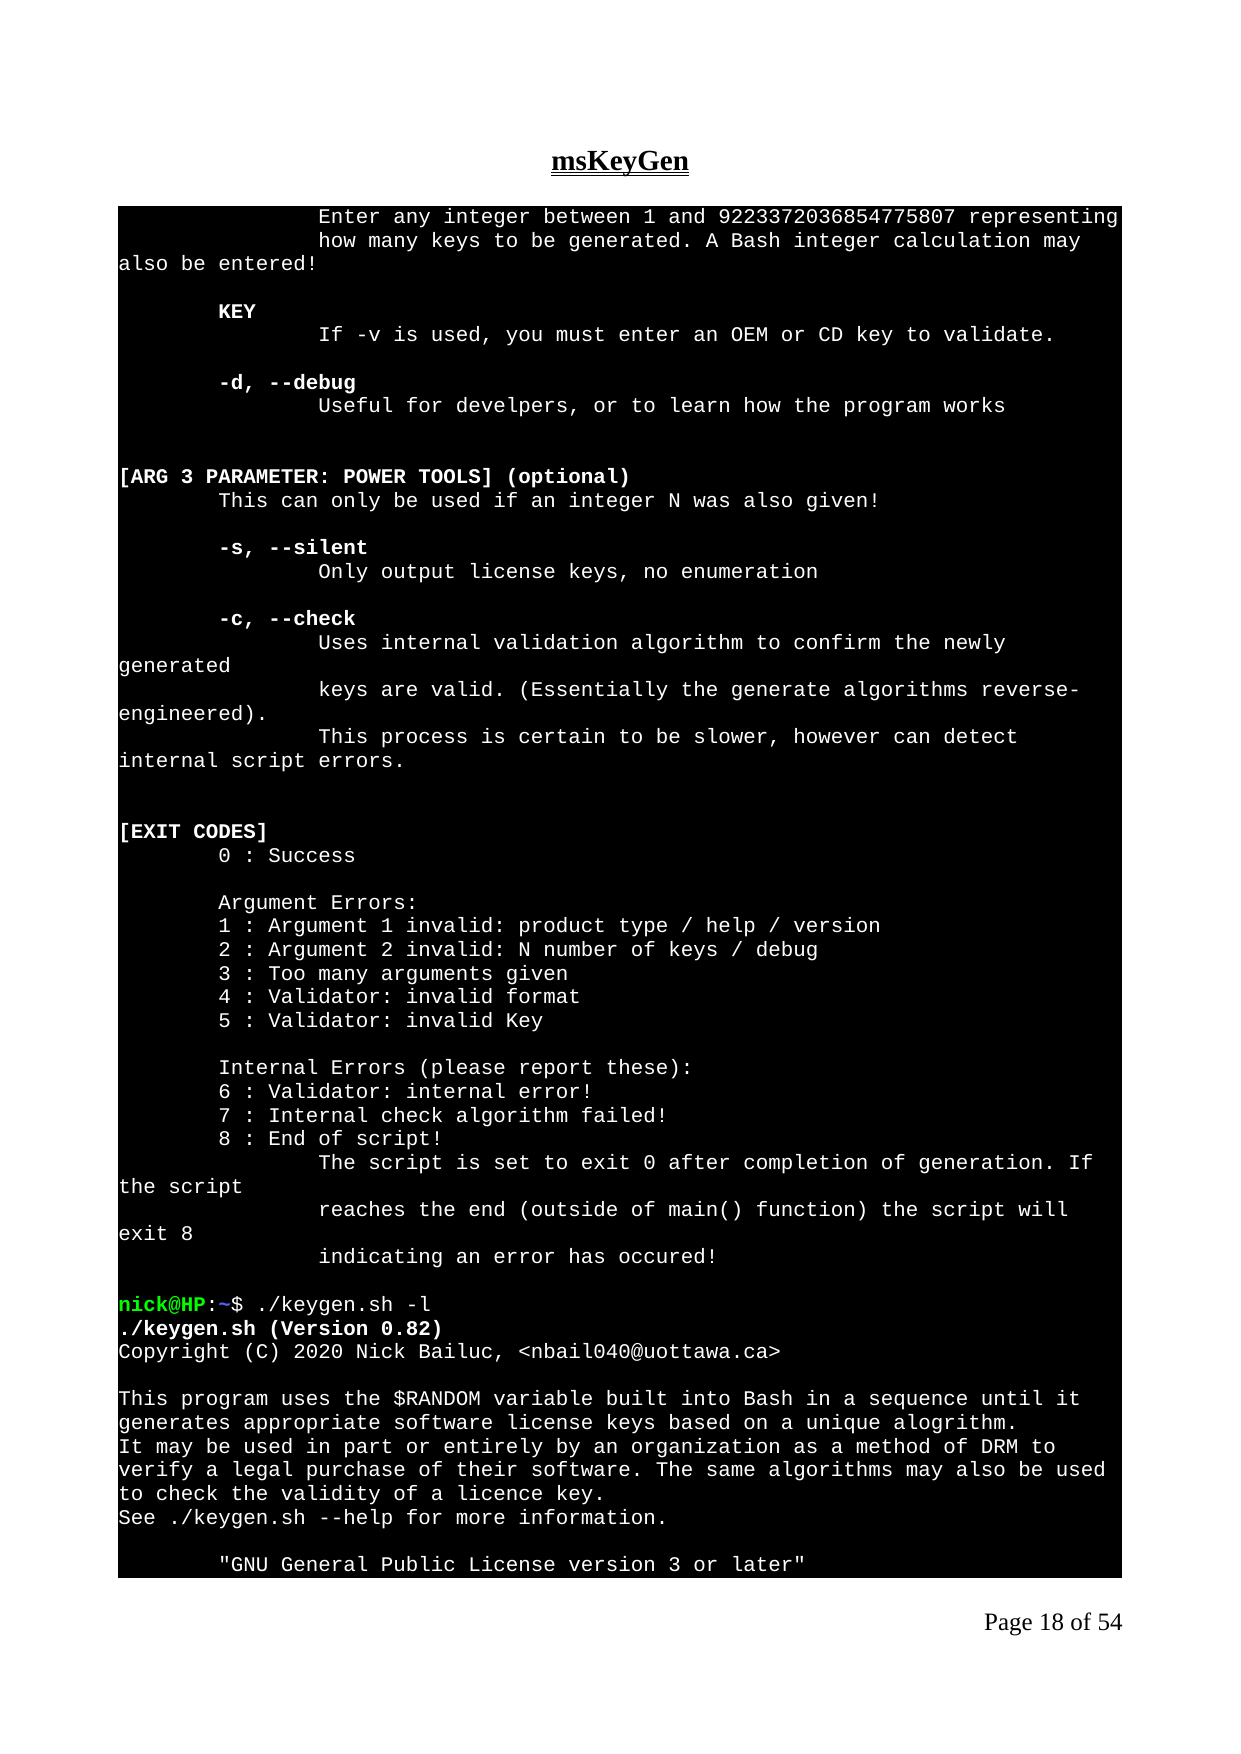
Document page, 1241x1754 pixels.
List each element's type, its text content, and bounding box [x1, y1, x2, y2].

text -s, --silent [118, 537, 1122, 561]
text This can only be used if an integer N was also given! [118, 490, 1122, 513]
text verify a legal purchase of their software. The same algorithms may also be used [118, 1459, 1122, 1483]
text how many keys to be generated. A Bash integer calculation may also be entered! [118, 230, 1122, 277]
text Uses internal validation algorithm to confirm the newly generated [118, 632, 1122, 679]
text 1 : Argument 1 invalid: product type / help / version [118, 916, 1122, 939]
text ./keygen.sh (Version 0.82) [118, 1317, 1122, 1341]
text 7 : Internal check algorithm failed! [118, 1105, 1122, 1128]
text Copyright (C) 2020 Nick Bailuc, <nbail040@uottawa.ca> [118, 1341, 1122, 1365]
text 8 : End of script! [118, 1128, 1122, 1152]
text The script is set to exit 0 after completion of generation. If the script [118, 1152, 1122, 1199]
text It may be used in part or entirely by an organization as a method of DRM to [118, 1436, 1122, 1459]
text 4 : Validator: invalid format [118, 986, 1122, 1010]
text to check the validity of a licence key. [118, 1483, 1122, 1507]
text -d, --debug [118, 372, 1122, 395]
text This process is certain to be slower, however can detect internal script errors. [118, 726, 1122, 774]
text 0 : Success [118, 844, 1122, 868]
text nick@HP:~$ ./keygen.sh -l [118, 1294, 1122, 1317]
text Only output license keys, no enumeration [118, 561, 1122, 584]
text 2 : Argument 2 invalid: N number of keys / debug [118, 939, 1122, 963]
text 5 : Validator: invalid Key [118, 1010, 1122, 1034]
text KEY [118, 301, 1122, 324]
text "GNU General Public License version 3 or later" [118, 1554, 1122, 1578]
text 6 : Validator: internal error! [118, 1081, 1122, 1105]
text generates appropriate software license keys based on a unique alogrithm. [118, 1412, 1122, 1436]
text Internal Errors (please report these): [118, 1057, 1122, 1081]
text See ./keygen.sh --help for more information. [118, 1507, 1122, 1530]
text [ARG 3 PARAMETER: POWER TOOLS] (optional) [118, 466, 1122, 490]
text [EXIT CODES] [118, 821, 1122, 844]
text This program uses the $RANDOM variable built into Bash in a sequence until it [118, 1388, 1122, 1412]
text 3 : Too many arguments given [118, 963, 1122, 986]
text indicating an error has occured! [118, 1247, 1122, 1270]
text Argument Errors: [118, 892, 1122, 916]
text Enter any integer between 1 and 9223372036854775807 representing [118, 206, 1122, 230]
text If -v is used, you must enter an OEM or CD key to validate. [118, 324, 1122, 348]
text -c, --check [118, 608, 1122, 632]
text keys are valid. (Essentially the generate algorithms reverse-engineered). [118, 679, 1122, 726]
text reaches the end (outside of main() function) the script will exit 8 [118, 1199, 1122, 1247]
text Useful for develpers, or to learn how the program works [118, 395, 1122, 419]
